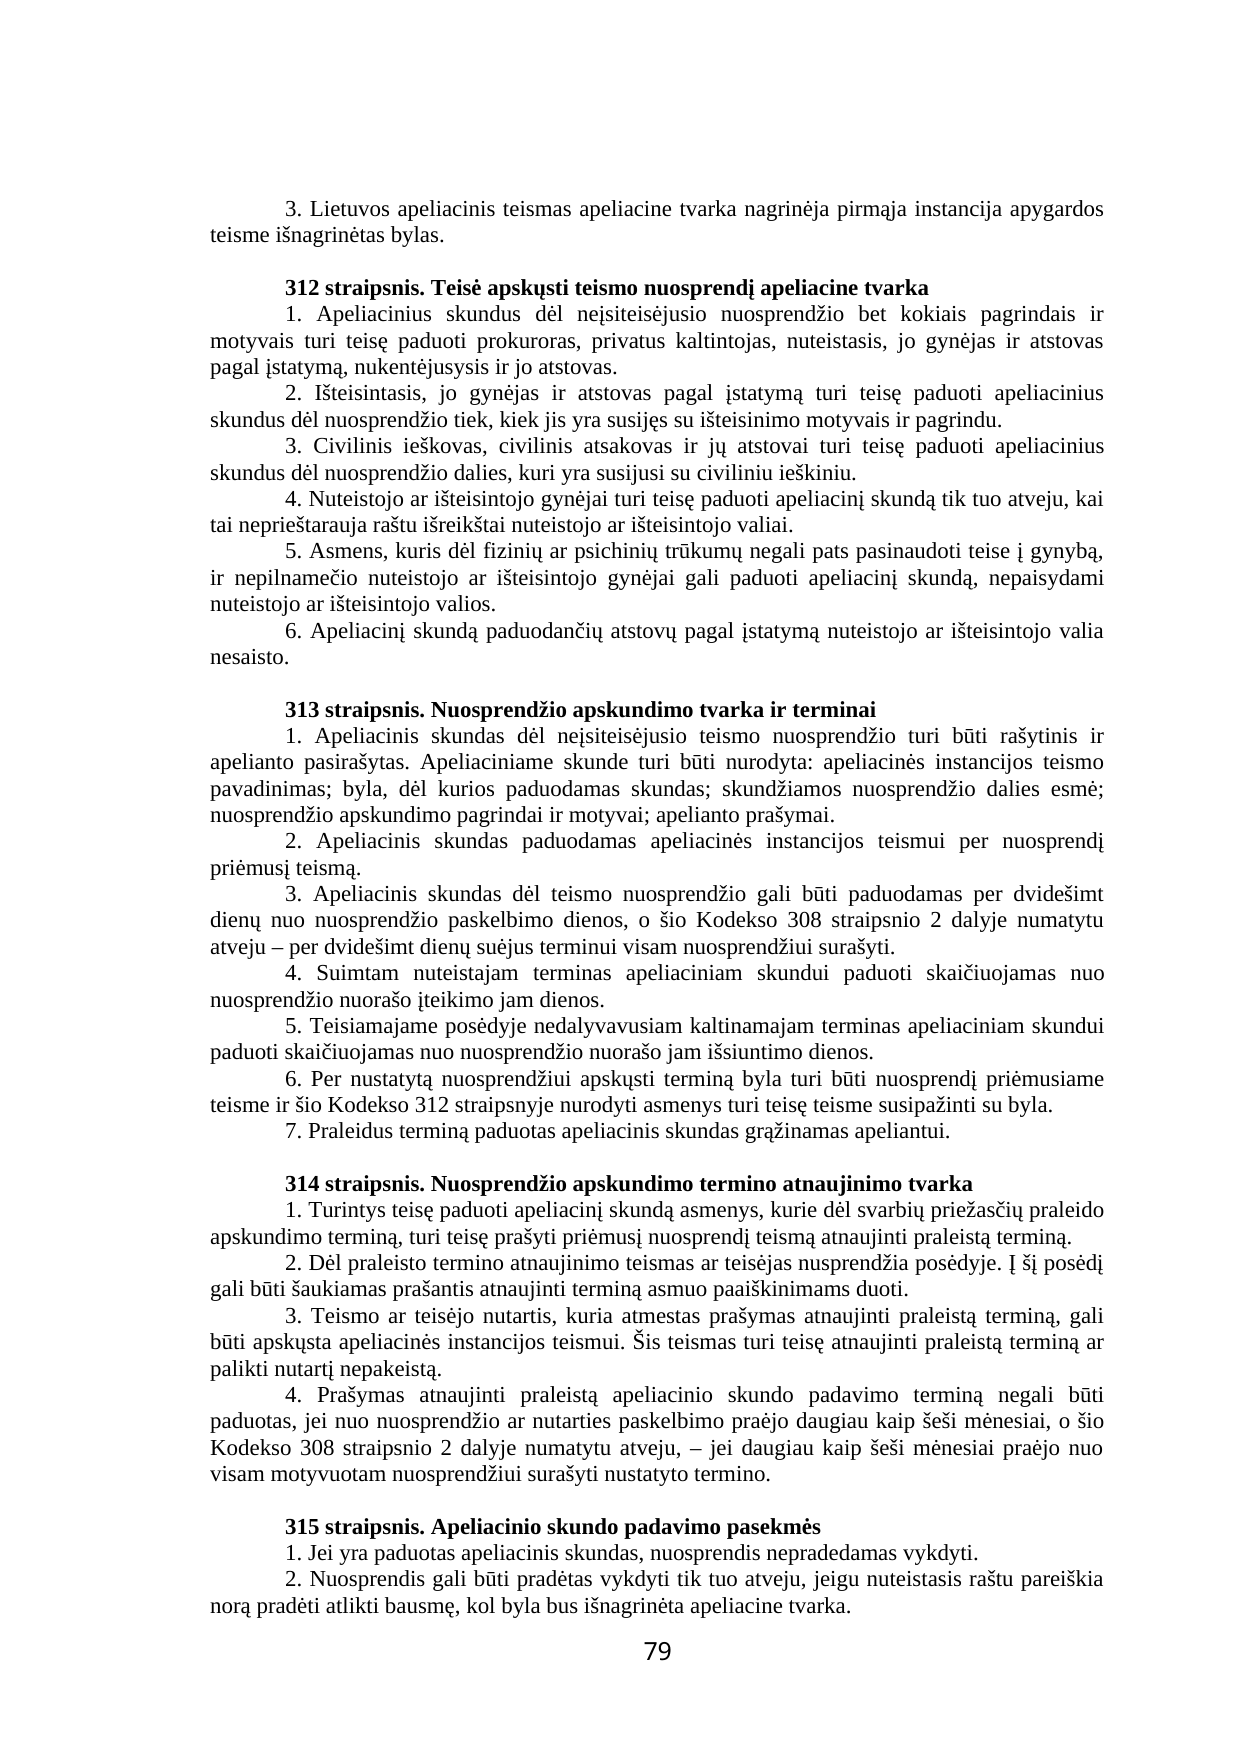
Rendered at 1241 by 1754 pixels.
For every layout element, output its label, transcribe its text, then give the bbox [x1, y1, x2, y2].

text 2. Išteisintasis, jo gynėjas ir atstovas pagal įstatymą turi teisę paduoti apeliacinius skundus dėl nuosprendžio tiek, kiek jis yra susijęs su išteisinimo motyvais ir pagrindu. [210, 379, 1106, 432]
text 313 straipsnis. Nuosprendžio apskundimo tvarka ir terminai [210, 696, 1106, 722]
text 4. Suimtam nuteistajam terminas apeliaciniam skundui paduoti skaičiuojamas nuo nuosprendžio nuorašo įteikimo jam dienos. [210, 959, 1106, 1012]
text 2. Nuosprendis gali būti pradėtas vykdyti tik tuo atveju, jeigu nuteistasis raštu pareiškia norą pradėti atlikti bausmę, kol byla bus išnagrinėta apeliacine tvarka. [210, 1565, 1106, 1618]
text 312 straipsnis. Teisė apskųsti teismo nuosprendį apeliacine tvarka [210, 274, 1106, 300]
text 1. Apeliacinis skundas dėl neįsiteisėjusio teismo nuosprendžio turi būti rašytinis ir apelianto pasirašytas. Apeliaciniame skunde turi būti nurodyta: apeliacinės instancijos teismo pavadinimas; byla, dėl kurios paduodamas skundas; skundžiamos nuosprendžio dalies esmė; nuosprendžio apskundimo pagrindai ir motyvai; apelianto prašymai. [210, 722, 1106, 827]
text 314 straipsnis. Nuosprendžio apskundimo termino atnaujinimo tvarka [285, 1170, 1106, 1196]
text 2. Apeliacinis skundas paduodamas apeliacinės instancijos teismui per nuosprendį priėmusį teismą. [210, 827, 1106, 880]
text 5. Asmens, kuris dėl fizinių ar psichinių trūkumų negali pats pasinaudoti teise į gynybą, ir nepilnamečio nuteistojo ar išteisintojo gynėjai gali paduoti apeliacinį skundą, nepaisydami nuteistojo ar išteisintojo valios. [210, 538, 1106, 617]
text 3. Civilinis ieškovas, civilinis atsakovas ir jų atstovai turi teisę paduoti apeliacinius skundus dėl nuosprendžio dalies, kuri yra susijusi su civiliniu ieškiniu. [210, 432, 1106, 485]
text 6. Apeliacinį skundą paduodančių atstovų pagal įstatymą nuteistojo ar išteisintojo valia nesaisto. [210, 617, 1106, 669]
text 4. Nuteistojo ar išteisintojo gynėjai turi teisę paduoti apeliacinį skundą tik tuo atveju, kai tai neprieštarauja raštu išreikštai nuteistojo ar išteisintojo valiai. [210, 485, 1106, 538]
text 5. Teisiamajame posėdyje nedalyvavusiam kaltinamajam terminas apeliaciniam skundui paduoti skaičiuojamas nuo nuosprendžio nuorašo jam išsiuntimo dienos. [210, 1012, 1106, 1065]
text 3. Lietuvos apeliacinis teismas apeliacine tvarka nagrinėja pirmąja instancija apygardos teisme išnagrinėtas bylas. [210, 195, 1106, 248]
text 2. Dėl praleisto termino atnaujinimo teismas ar teisėjas nusprendžia posėdyje. Į šį posėdį gali būti šaukiamas prašantis atnaujinti terminą asmuo paaiškinimams duoti. [210, 1249, 1106, 1302]
text 1. Jei yra paduotas apeliacinis skundas, nuosprendis nepradedamas vykdyti. [210, 1539, 1106, 1565]
text 1. Turintys teisę paduoti apeliacinį skundą asmenys, kurie dėl svarbių priežasčių praleido apskundimo terminą, turi teisę prašyti priėmusį nuosprendį teismą atnaujinti praleistą terminą. [210, 1196, 1106, 1249]
text 3. Apeliacinis skundas dėl teismo nuosprendžio gali būti paduodamas per dvidešimt dienų nuo nuosprendžio paskelbimo dienos, o šio Kodekso 308 straipsnio 2 dalyje numatytu atveju – per dvidešimt dienų suėjus terminui visam nuosprendžiui surašyti. [210, 880, 1106, 959]
text 1. Apeliacinius skundus dėl neįsiteisėjusio nuosprendžio bet kokiais pagrindais ir motyvais turi teisę paduoti prokuroras, privatus kaltintojas, nuteistasis, jo gynėjas ir atstovas pagal įstatymą, nukentėjusysis ir jo atstovas. [210, 300, 1106, 379]
text 315 straipsnis. Apeliacinio skundo padavimo pasekmės [210, 1513, 1106, 1539]
text 3. Teismo ar teisėjo nutartis, kuria atmestas prašymas atnaujinti praleistą terminą, gali būti apskųsta apeliacinės instancijos teismui. Šis teismas turi teisę atnaujinti praleistą terminą ar palikti nutartį nepakeistą. [210, 1302, 1106, 1381]
text 7. Praleidus terminą paduotas apeliacinis skundas grąžinamas apeliantui. [210, 1117, 1106, 1144]
text 4. Prašymas atnaujinti praleistą apeliacinio skundo padavimo terminą negali būti paduotas, jei nuo nuosprendžio ar nutarties paskelbimo praėjo daugiau kaip šeši mėnesiai, o šio Kodekso 308 straipsnio 2 dalyje numatytu atveju, – jei daugiau kaip šeši mėnesiai praėjo nuo visam motyvuotam nuosprendžiui surašyti nustatyto termino. [210, 1381, 1106, 1486]
text 6. Per nustatytą nuosprendžiui apskųsti terminą byla turi būti nuosprendį priėmusiame teisme ir šio Kodekso 312 straipsnyje nurodyti asmenys turi teisę teisme susipažinti su byla. [210, 1065, 1106, 1117]
